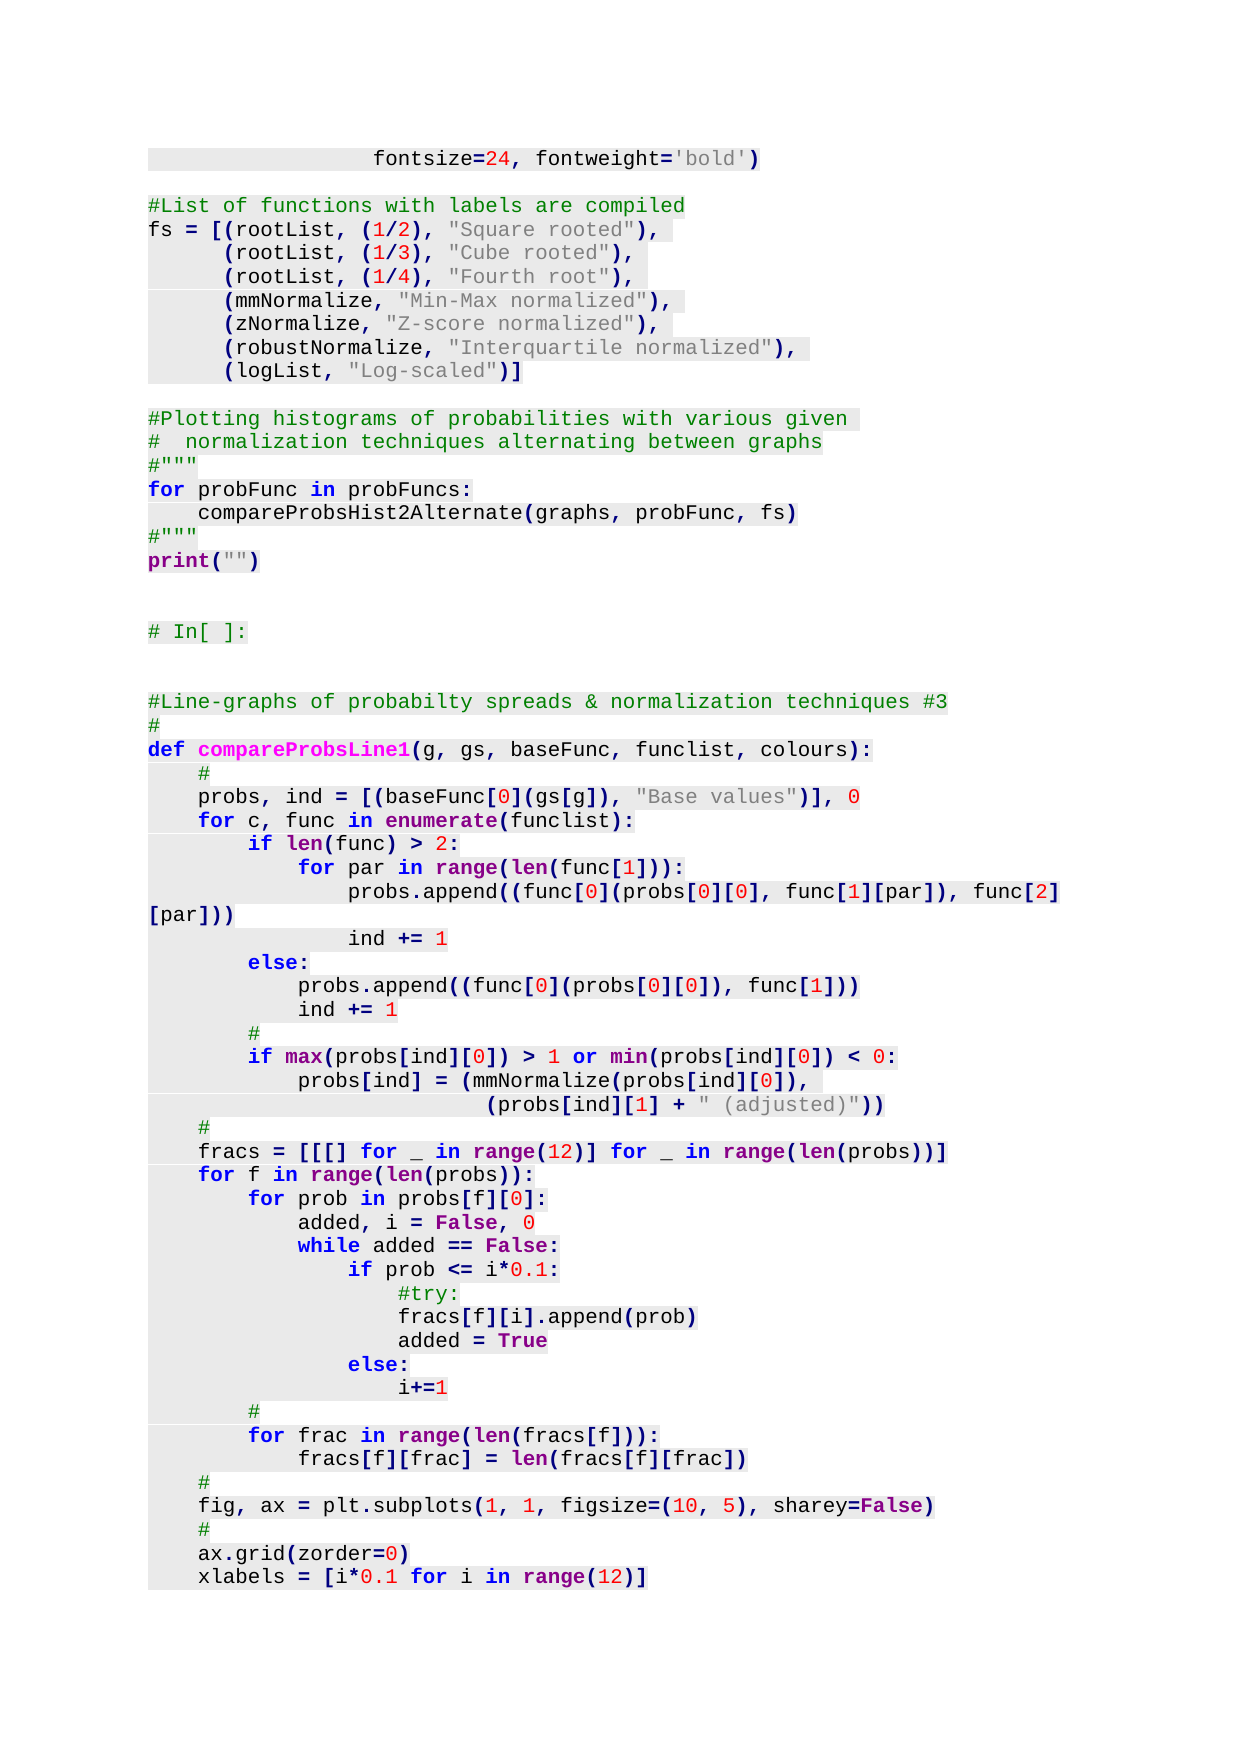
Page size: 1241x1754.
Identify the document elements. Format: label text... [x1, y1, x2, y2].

text (robustNormalize, "Interquartile normalized"), [148, 337, 1092, 361]
text (logList, "Log-scaled")] [148, 361, 1092, 384]
text fontsize=24, fontweight='bold') [148, 148, 1092, 171]
text (rootList, (1/3), "Cube rooted"), [148, 242, 1092, 266]
text # [148, 1117, 1092, 1141]
text else: [148, 1354, 1092, 1377]
text # In[ ]: [148, 621, 1092, 644]
text ind += 1 [148, 928, 1092, 952]
text #try: [148, 1283, 1092, 1306]
text if prob <= i*0.1: [148, 1259, 1092, 1283]
text # [148, 1401, 1092, 1424]
text fracs[f][i].append(prob) [148, 1306, 1092, 1330]
text print("") [148, 550, 1092, 573]
text probs, ind = [(baseFunc[0](gs[g]), "Base values")], 0 [148, 786, 1092, 810]
text # [148, 762, 1092, 786]
text # [148, 715, 1092, 739]
text for prob in probs[f][0]: [148, 1188, 1092, 1212]
text # [148, 1472, 1092, 1496]
text fig, ax = plt.subplots(1, 1, figsize=(10, 5), sharey=False) [148, 1496, 1092, 1519]
text xlabels = [i*0.1 for i in range(12)] [148, 1566, 1092, 1590]
text while added == False: [148, 1235, 1092, 1259]
text (rootList, (1/4), "Fourth root"), [148, 266, 1092, 289]
text # [148, 1519, 1092, 1543]
text #""" [148, 455, 1092, 479]
text (probs[ind][1] + " (adjusted)")) [148, 1093, 1092, 1117]
text probs[ind] = (mmNormalize(probs[ind][0]), [148, 1070, 1092, 1093]
text probs.append((func[0](probs[0][0], func[1][par]), func[2][par])) [148, 881, 1092, 928]
text if max(probs[ind][0]) > 1 or min(probs[ind][0]) < 0: [148, 1046, 1092, 1070]
text (zNormalize, "Z-score normalized"), [148, 313, 1092, 337]
text if len(func) > 2: [148, 833, 1092, 857]
text for par in range(len(func[1])): [148, 857, 1092, 881]
text compareProbsHist2Alternate(graphs, probFunc, fs) [148, 502, 1092, 526]
text i+=1 [148, 1377, 1092, 1401]
text fracs = [[[] for _ in range(12)] for _ in range(len(probs))] [148, 1141, 1092, 1164]
text for frac in range(len(fracs[f])): [148, 1424, 1092, 1448]
text for c, func in enumerate(funclist): [148, 810, 1092, 833]
text fs = [(rootList, (1/2), "Square rooted"), [148, 219, 1092, 242]
text added = True [148, 1330, 1092, 1354]
text else: [148, 952, 1092, 975]
text for f in range(len(probs)): [148, 1164, 1092, 1188]
text #""" [148, 526, 1092, 550]
text ind += 1 [148, 999, 1092, 1023]
text ax.grid(zorder=0) [148, 1543, 1092, 1566]
text for probFunc in probFuncs: [148, 479, 1092, 502]
text added, i = False, 0 [148, 1212, 1092, 1235]
text #List of functions with labels are compiled [148, 195, 1092, 219]
text (mmNormalize, "Min-Max normalized"), [148, 289, 1092, 313]
text probs.append((func[0](probs[0][0]), func[1])) [148, 975, 1092, 999]
text # [148, 1023, 1092, 1046]
text # normalization techniques alternating between graphs [148, 431, 1092, 455]
text def compareProbsLine1(g, gs, baseFunc, funclist, colours): [148, 739, 1092, 762]
text #Plotting histograms of probabilities with various given [148, 408, 1092, 431]
text #Line-graphs of probabilty spreads & normalization techniques #3 [148, 692, 1092, 715]
text fracs[f][frac] = len(fracs[f][frac]) [148, 1448, 1092, 1472]
